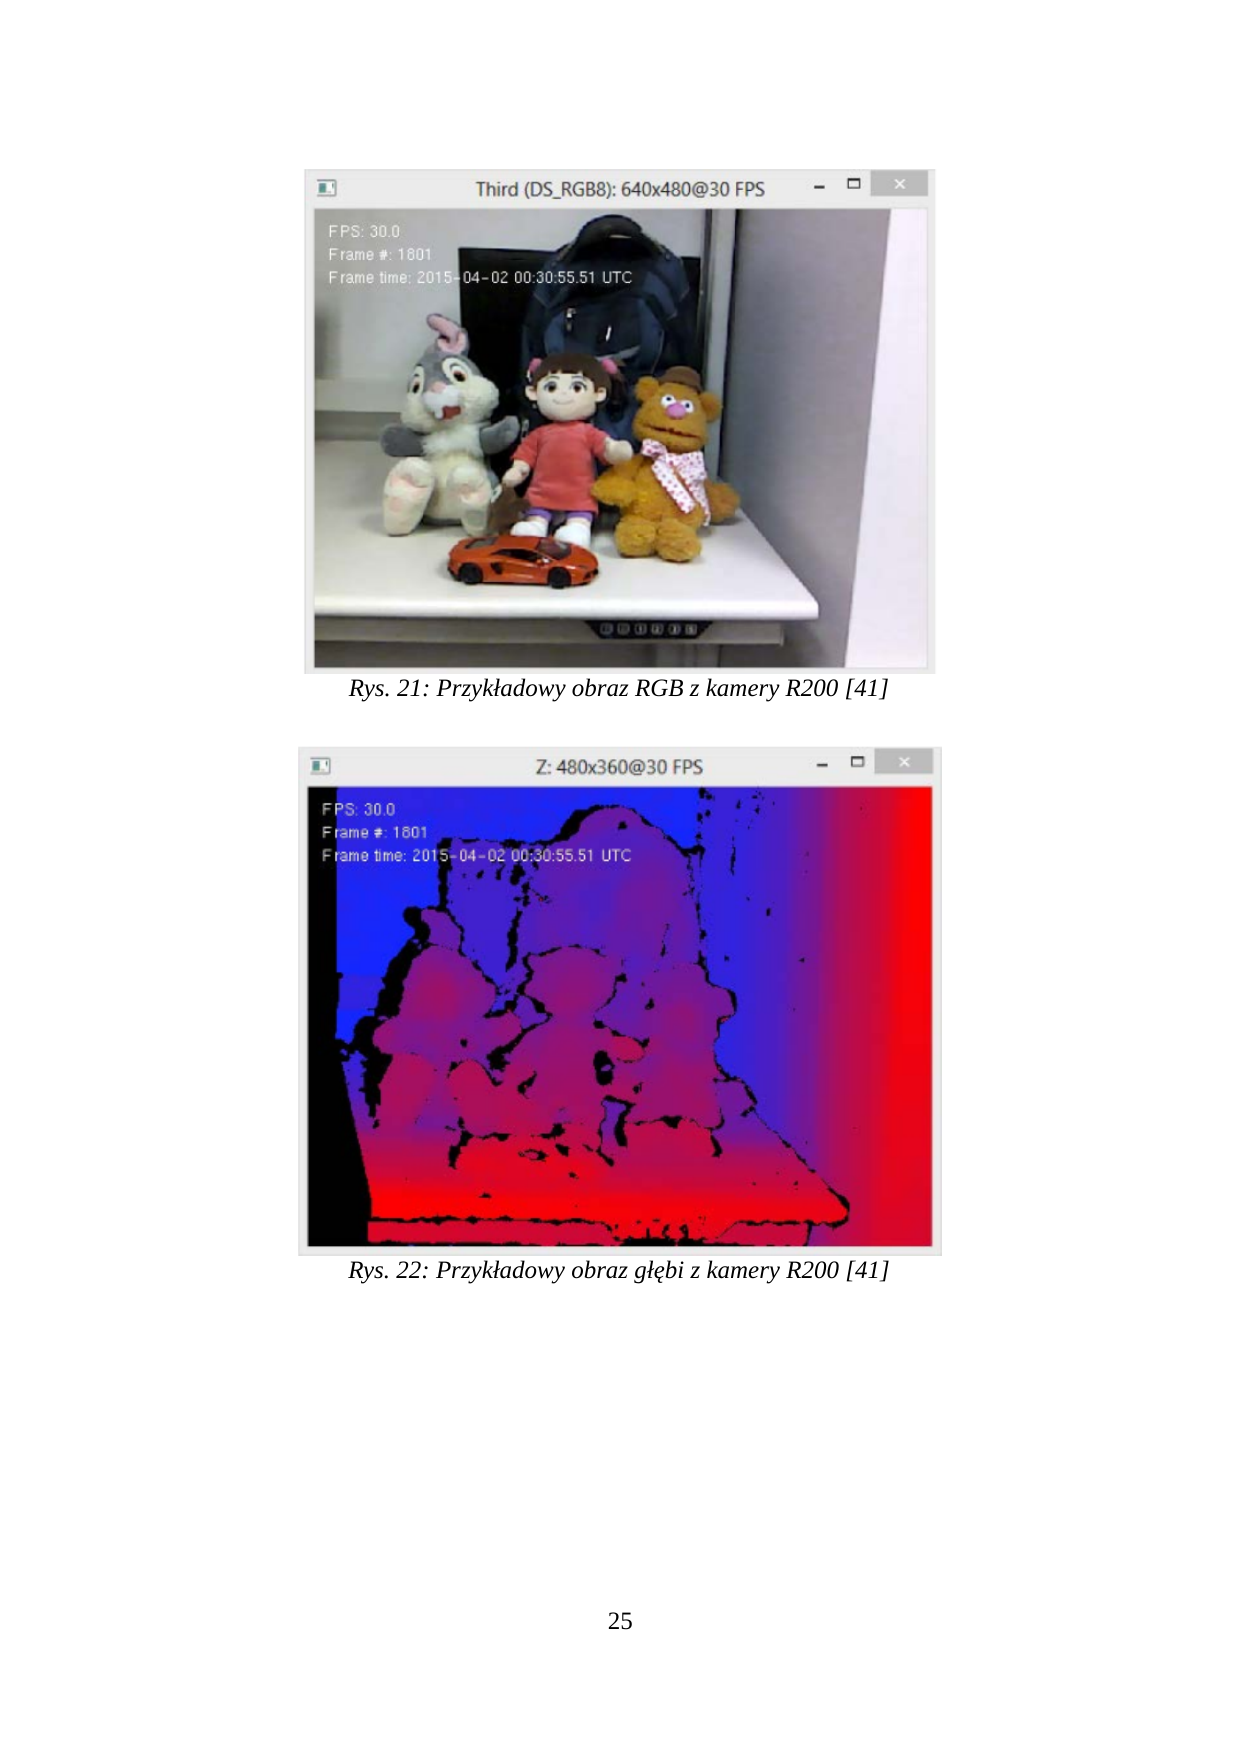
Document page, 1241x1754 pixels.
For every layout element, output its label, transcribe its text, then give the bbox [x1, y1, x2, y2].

text Rys. 22: Przykładowy obraz głębi z kamery R200 [41] [298, 1256, 942, 1284]
picture [300, 160, 940, 674]
text Rys. 21: Przykładowy obraz RGB z kamery R200 [41] [300, 674, 940, 702]
picture [298, 744, 942, 1256]
